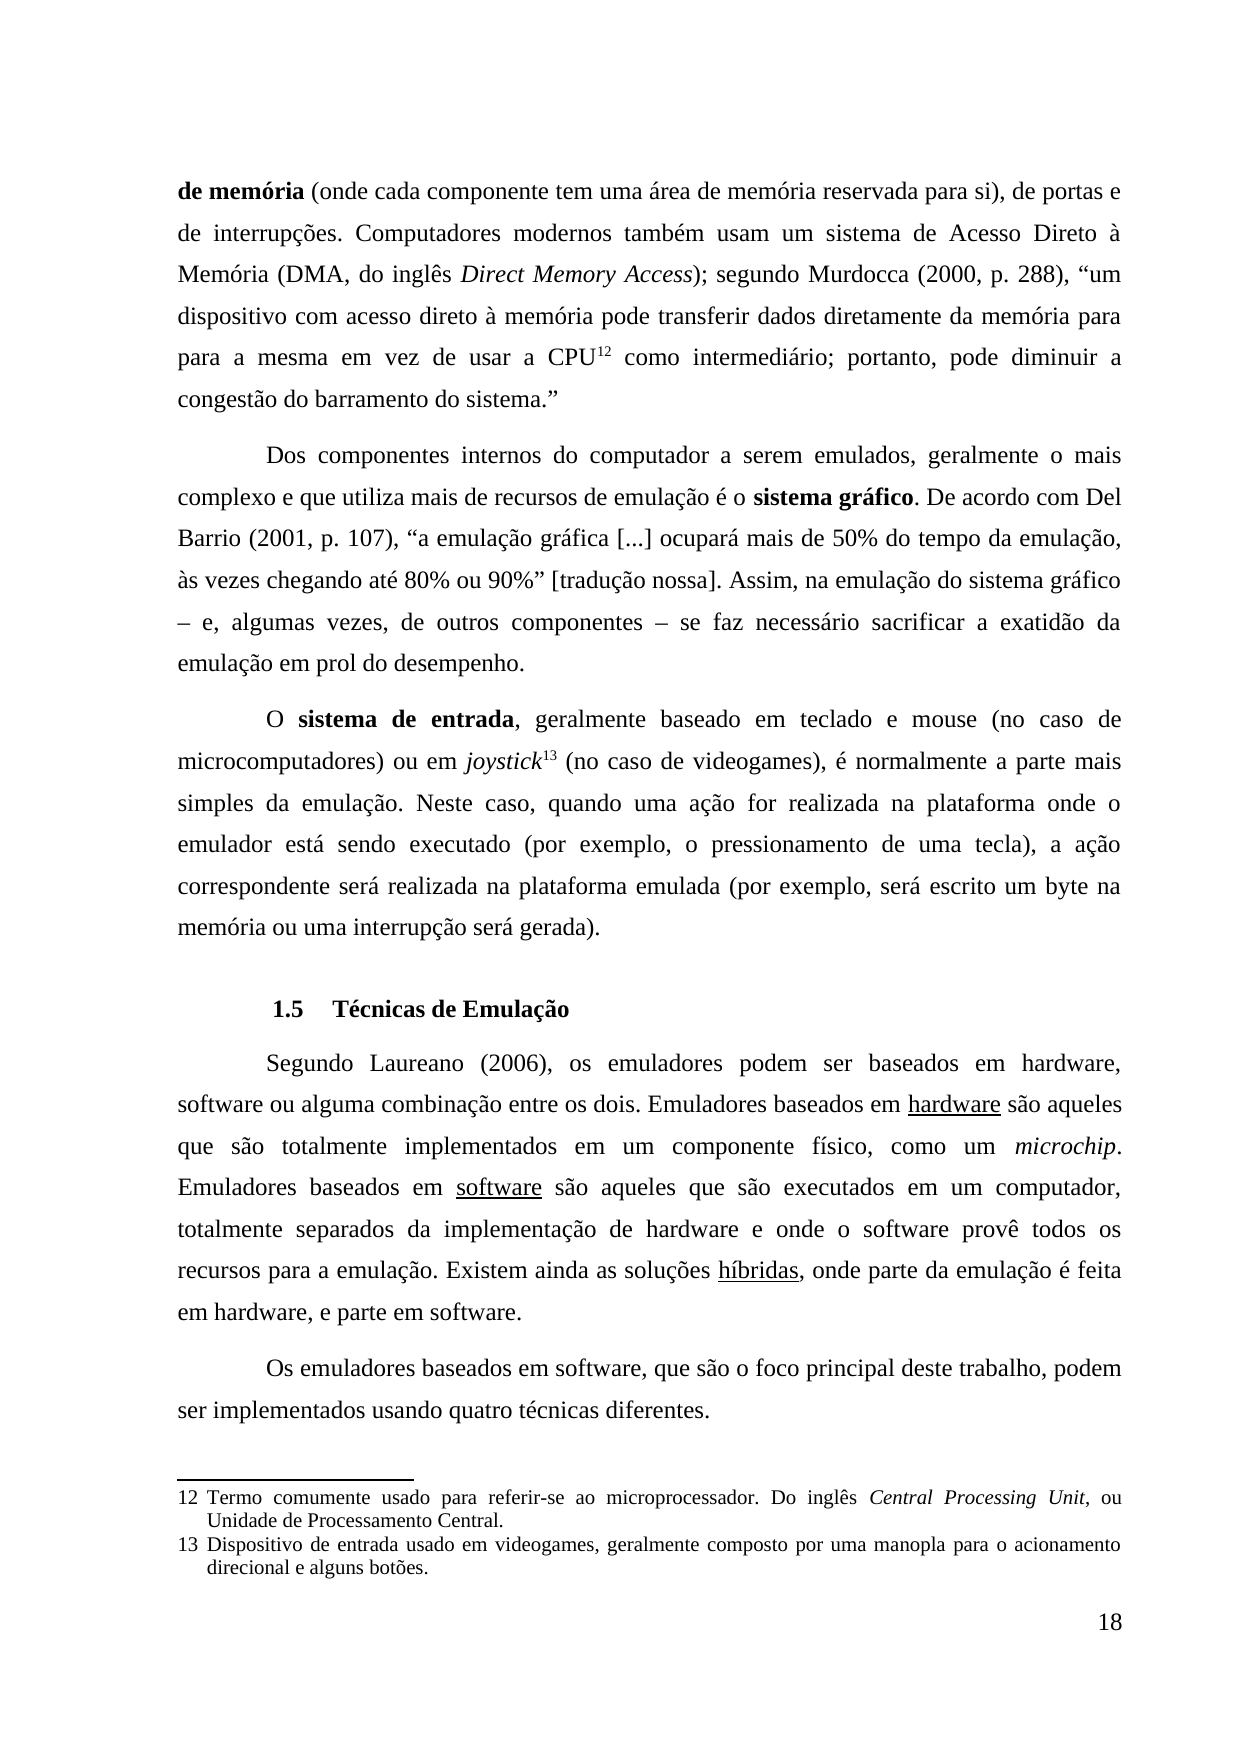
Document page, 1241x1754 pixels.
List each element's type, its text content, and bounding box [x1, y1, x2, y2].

text Os emuladores baseados em software, que são o foco principal deste trabalho, podem ser implementados usando quatro técnicas diferentes. [177, 1354, 1122, 1424]
text O sistema de entrada, geralmente baseado em teclado e mouse (no caso de microcomputadores) ou em joystick (no caso de videogames), é normalmente a parte mais simples da emulação. Neste caso, quando uma ação for realizada na plataforma onde o emulador está sendo executado (por exemplo, o pressionamento de uma tecla), a ação correspondente será realizada na plataforma emulada (por exemplo, será escrito um byte na memória ou uma interrupção será gerada). [177, 706, 1122, 941]
text Segundo Laureano (2006), os emuladores podem ser baseados em hardware, software ou alguma combinação entre os dois. Emuladores baseados em hardware são aqueles que são totalmente implementados em um componente físico, como um microchip. Emuladores baseados em software são aqueles que são executados em um computador, totalmente separados da implementação de hardware e onde o software provê todos os recursos para a emulação. Existem ainda as soluções híbridas, onde parte da emulação é feita em hardware, e parte em software. [177, 1049, 1122, 1326]
text Dispositivo de entrada usado em videogames, geralmente composto por uma manopla para o acionamento direcional e alguns botões. [177, 1532, 1122, 1579]
text de memória (onde cada componente tem uma área de memória reservada para si), de portas e de interrupções. Computadores modernos também usam um sistema de Acesso Direto à Memória (DMA, do inglês Direct Memory Access); segundo Murdocca (2000, p. 288), “um dispositivo com acesso direto à memória pode transferir dados diretamente da memória para para a mesma em vez de usar a CPU como intermediário; portanto, pode diminuir a congestão do barramento do sistema.” [177, 177, 1122, 413]
text Dos componentes internos do computador a serem emulados, geralmente o mais complexo e que utiliza mais de recursos de emulação é o sistema gráfico. De acordo com Del Barrio (2001, p. 107), “a emulação gráfica [...] ocupará mais de 50% do tempo da emulação, às vezes chegando até 80% ou 90%” [tradução nossa]. Assim, na emulação do sistema gráfico – e, algumas vezes, de outros componentes – se faz necessário sacrificar a exatidão da emulação em prol do desempenho. [177, 441, 1122, 677]
subtitle Técnicas de Emulação [177, 995, 1122, 1022]
text Termo comumente usado para referir-se ao microprocessador. Do inglês Central Processing Unit, ou Unidade de Processamento Central. [177, 1486, 1122, 1532]
